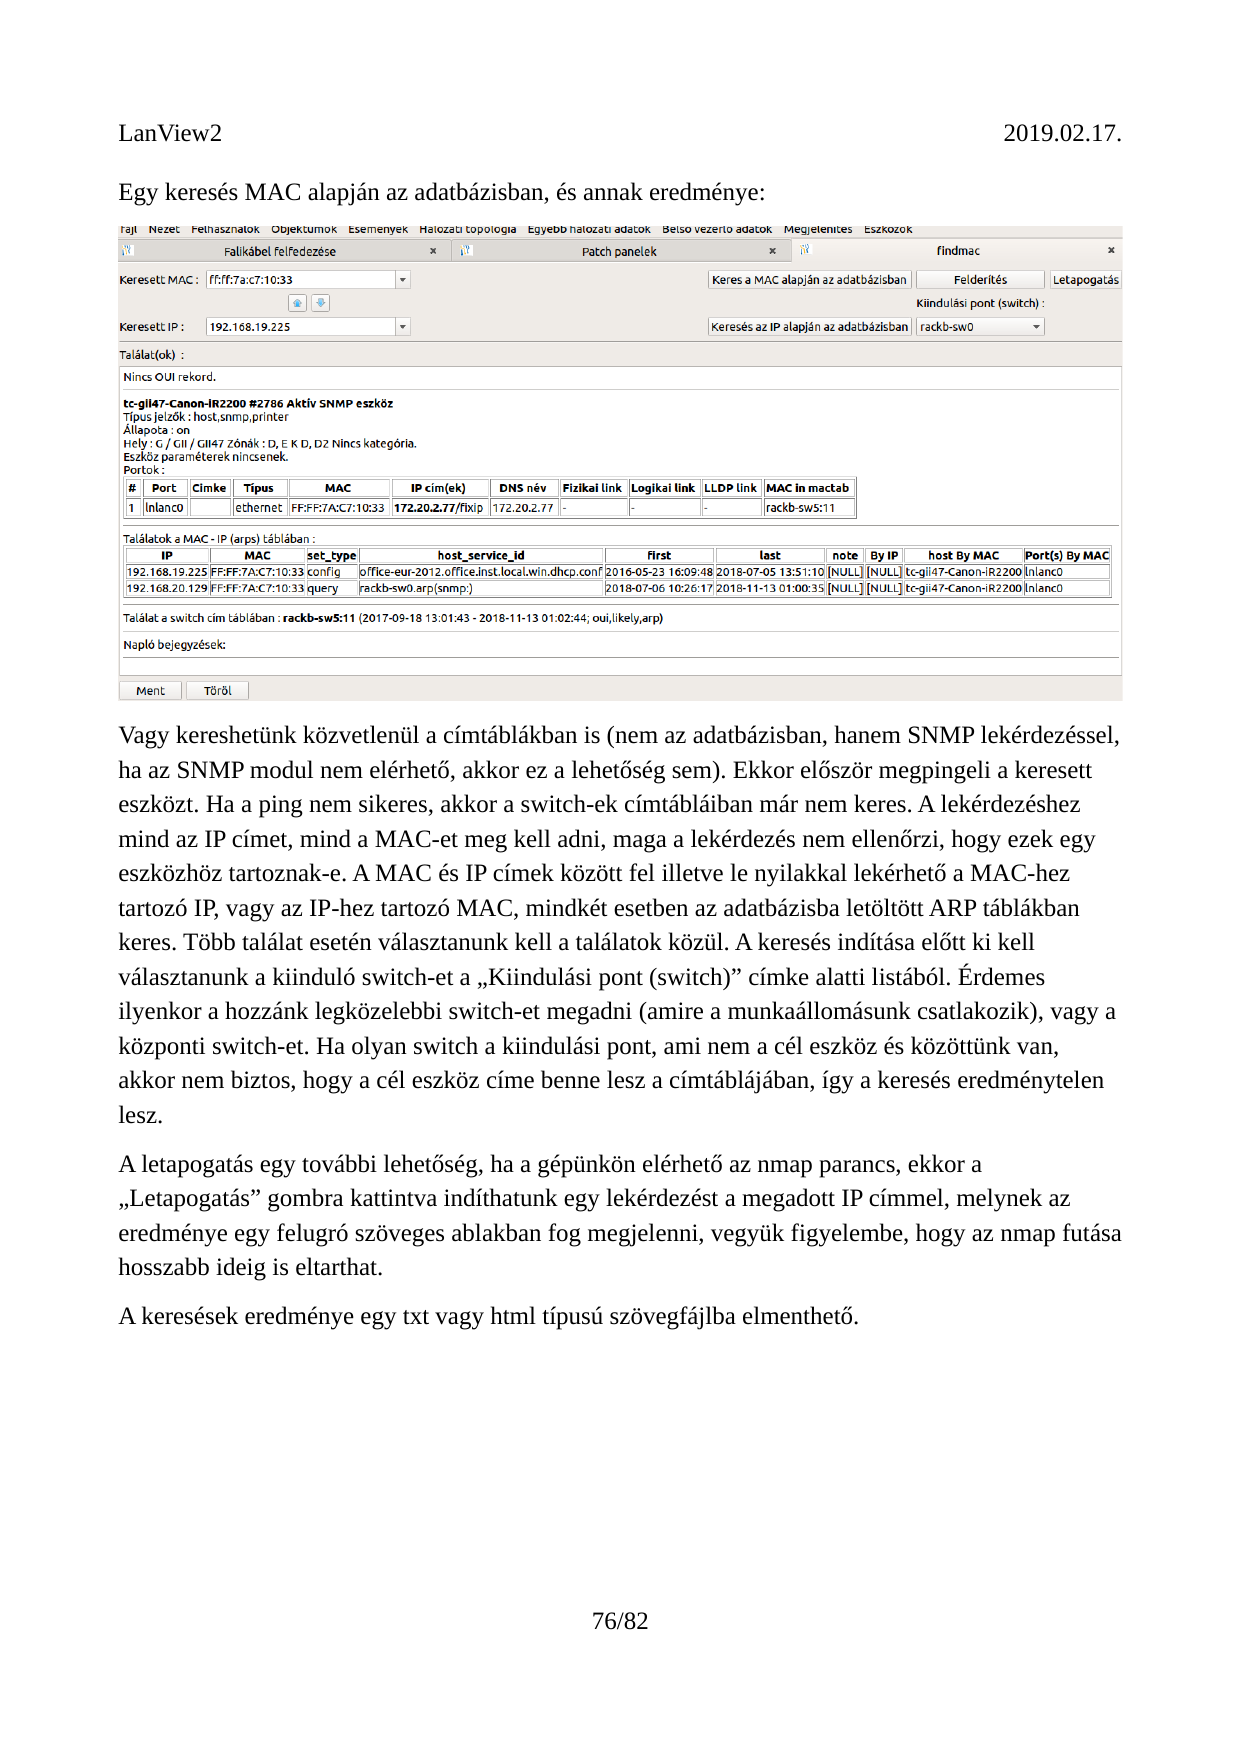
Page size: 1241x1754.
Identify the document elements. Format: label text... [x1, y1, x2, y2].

text Vagy kereshetünk közvetlenül a címtáblákban is (nem az adatbázisban, hanem SNMP lekérdezéssel, ha az SNMP modul nem elérhető, akkor ez a lehetőség sem). Ekkor először megpingeli a keresett eszközt. Ha a ping nem sikeres, akkor a switch-ek címtábláiban már nem keres. A lekérdezéshez mind az IP címet, mind a MAC-et meg kell adni, maga a lekérdezés nem ellenőrzi, hogy ezek egy eszközhöz tartoznak-e. A MAC és IP címek között fel illetve le nyilakkal lekérhető a MAC-hez tartozó IP, vagy az IP-hez tartozó MAC, mindkét esetben az adatbázisba letöltött ARP táblákban keres. Több találat esetén választanunk kell a találatok közül. A keresés indítása előtt ki kell választanunk a kiinduló switch-et a „Kiindulási pont (switch)” címke alatti listából. Érdemes ilyenkor a hozzánk legközelebbi switch-et megadni (amire a munkaállomásunk csatlakozik), vagy a központi switch-et. Ha olyan switch a kiindulási pont, ami nem a cél eszköz és közöttünk van, akkor nem biztos, hogy a cél eszköz címe benne lesz a címtáblájában, így a keresés eredménytelen lesz. [118, 721, 1122, 1129]
text A keresések eredménye egy txt vagy html típusú szövegfájlba elmenthető. [118, 1301, 1122, 1330]
picture [118, 226, 1123, 701]
text Egy keresés MAC alapján az adatbázisban, és annak eredménye: [118, 177, 1122, 206]
text A letapogatás egy további lehetőség, ha a gépünkön elérhető az nmap parancs, ekkor a „Letapogatás” gombra kattintva indíthatunk egy lekérdezést a megadott IP címmel, melynek az eredménye egy felugró szöveges ablakban fog megjelenni, vegyük figyelembe, hogy az nmap futása hosszabb ideig is eltarthat. [118, 1149, 1122, 1281]
